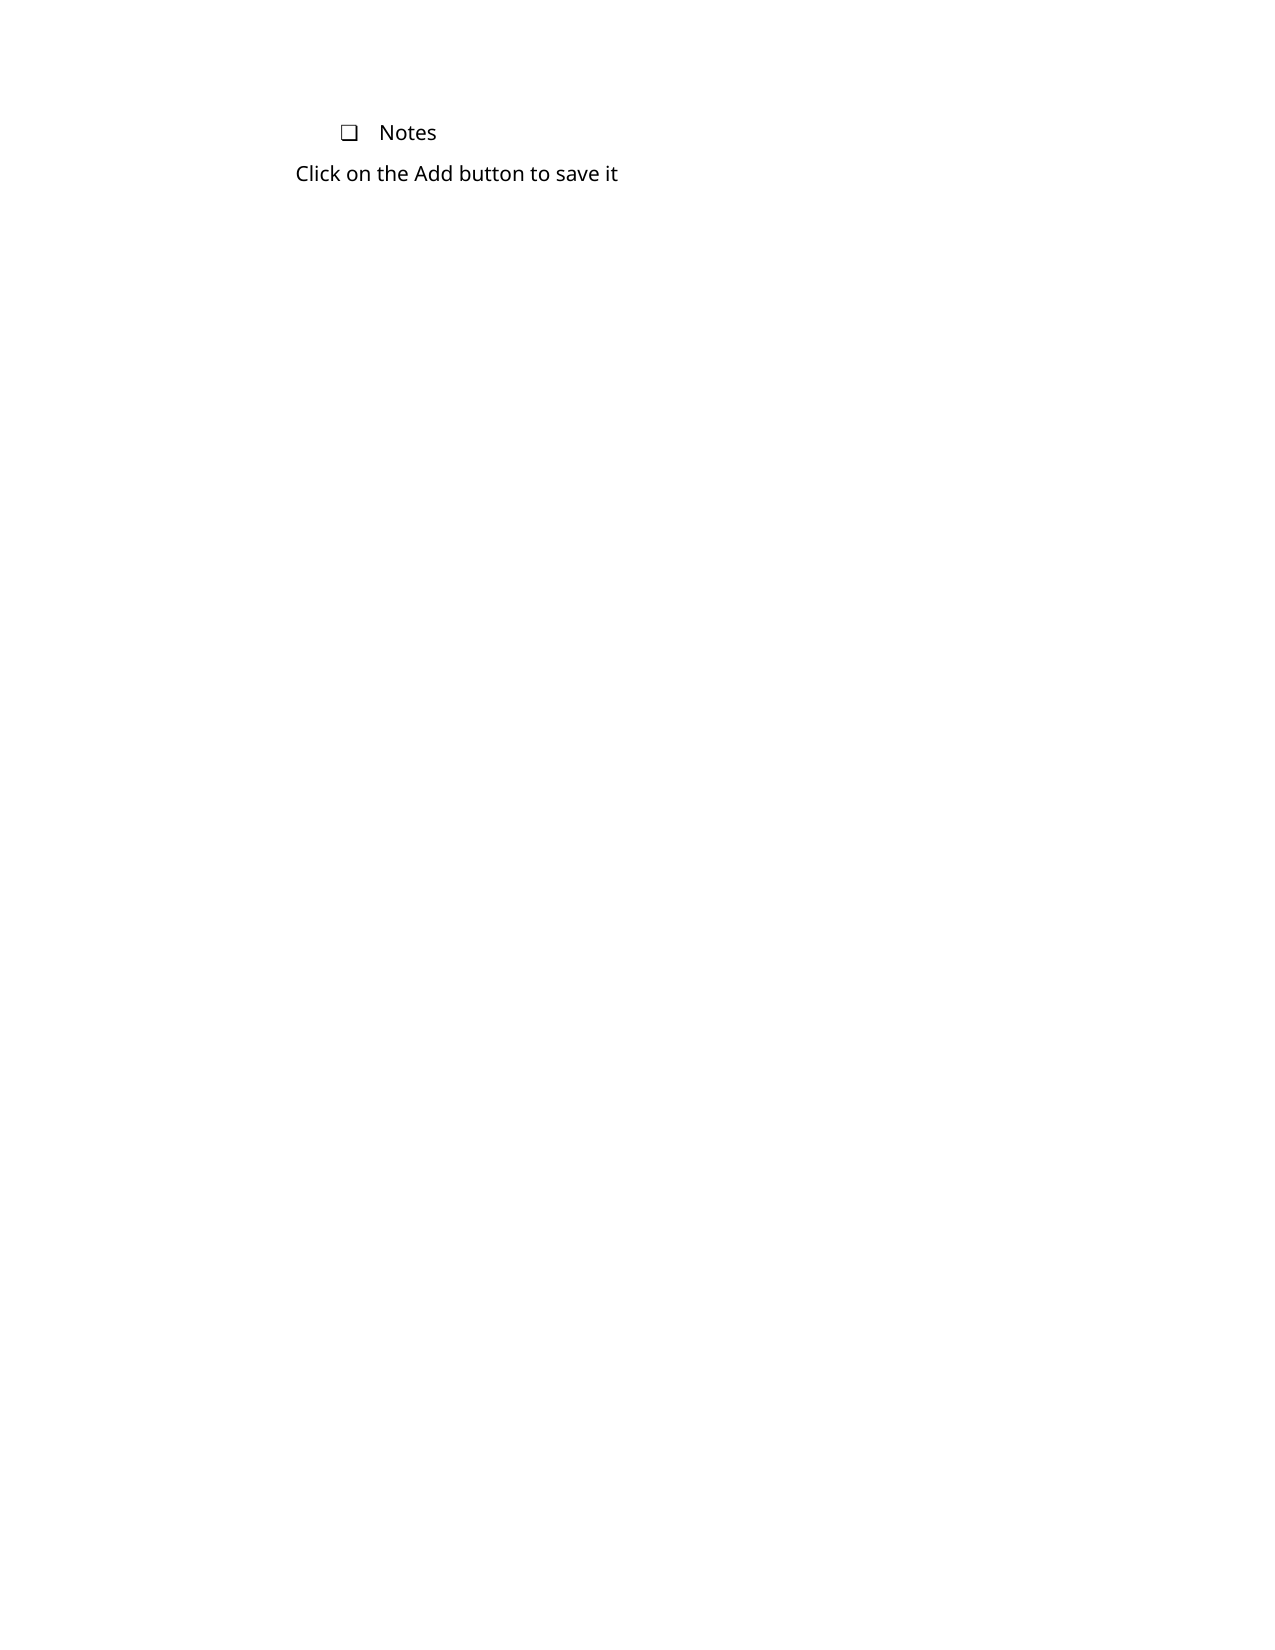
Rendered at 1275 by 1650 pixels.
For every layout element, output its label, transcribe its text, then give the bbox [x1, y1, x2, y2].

text Click on the Add button to save it [295, 159, 1157, 187]
list ❏ Notes [340, 118, 1157, 147]
